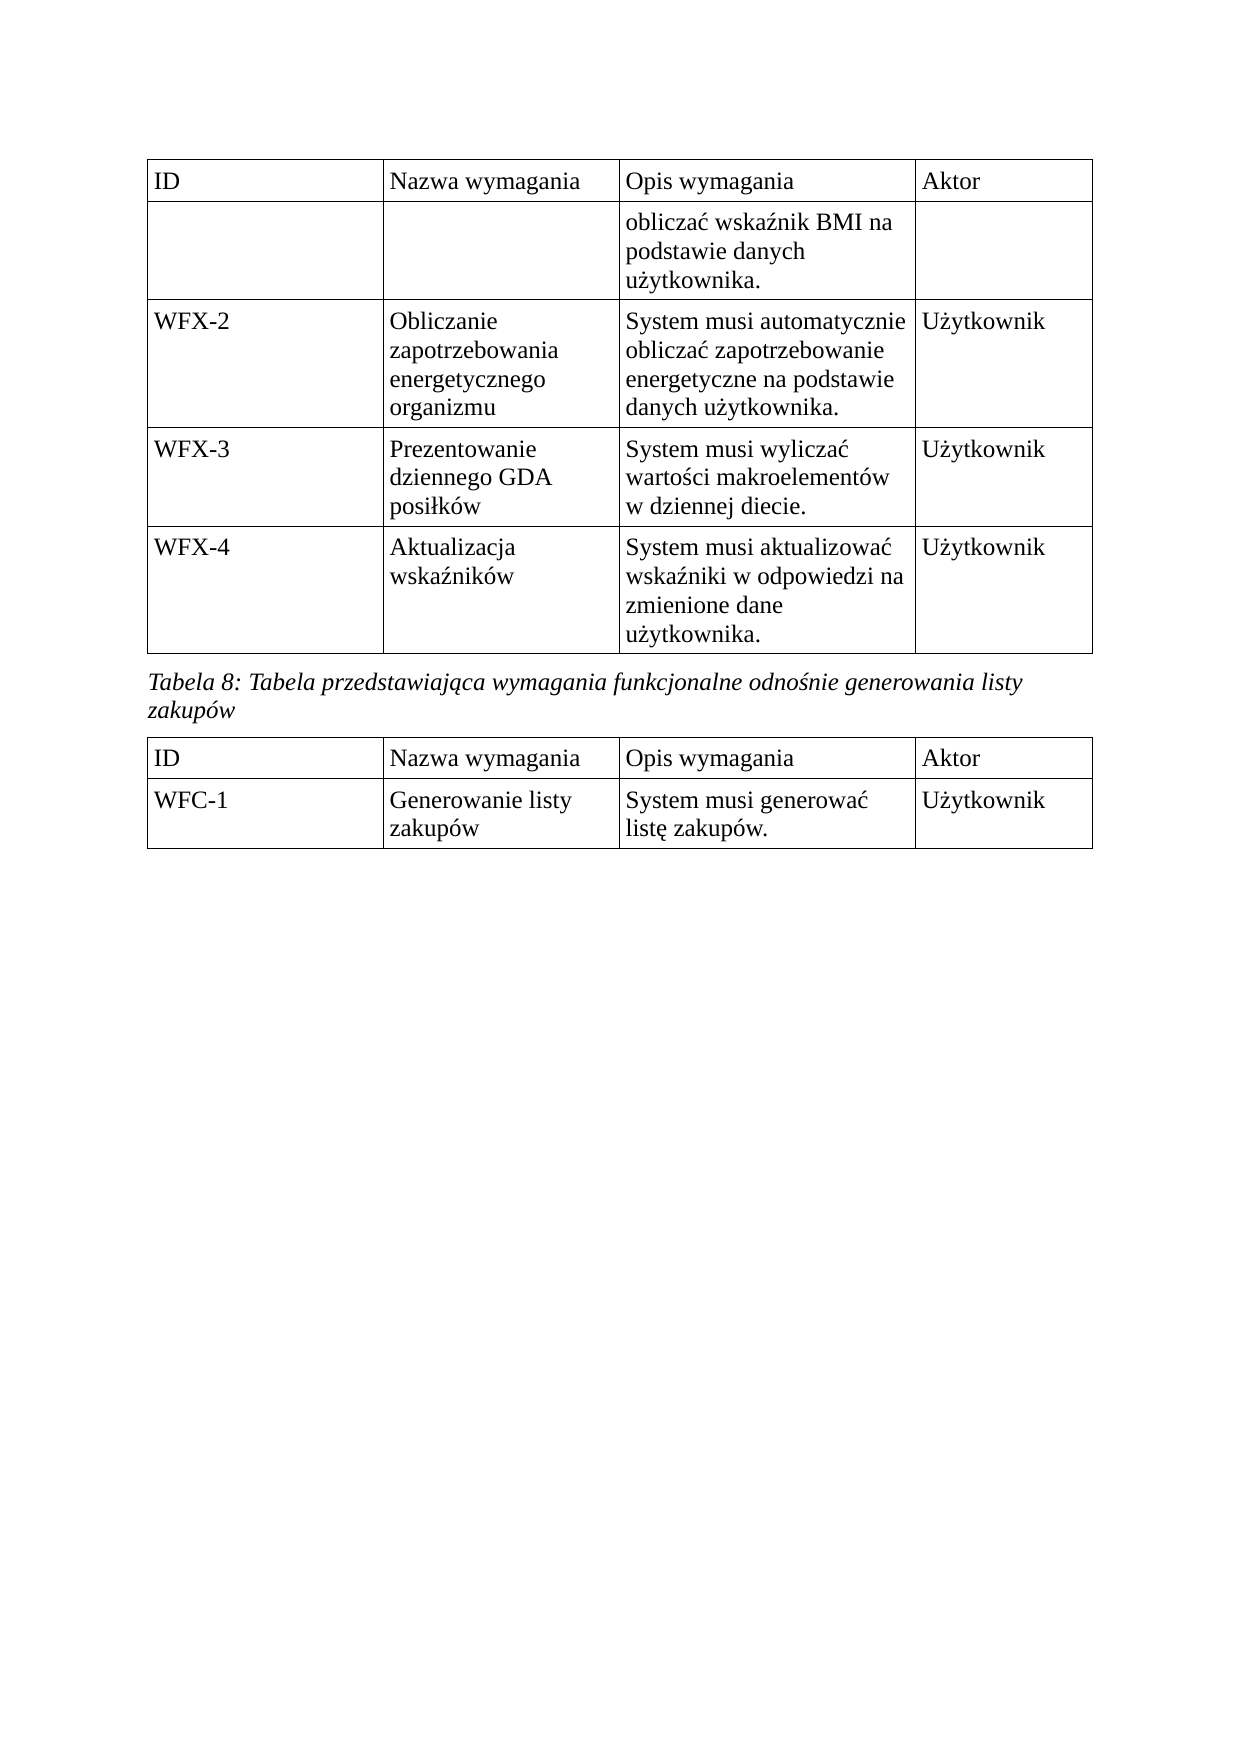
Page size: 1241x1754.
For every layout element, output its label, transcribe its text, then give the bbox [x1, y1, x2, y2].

table_cell WFC-1 [148, 779, 383, 848]
table_cell obliczać wskaźnik BMI na podstawie danych użytkownika. [620, 202, 915, 299]
table_header Nazwa wymagania [384, 160, 619, 201]
table_cell System musi generować listę zakupów. [620, 779, 915, 848]
table_header Opis wymagania [620, 160, 915, 201]
table_cell [916, 202, 1092, 299]
table_header Aktor [916, 738, 1092, 778]
table_header ID [148, 738, 383, 778]
table_cell Aktualizacja wskaźników [384, 527, 619, 653]
table_cell System musi automatycznie obliczać zapotrzebowanie energetyczne na podstawie danych użytkownika. [620, 300, 915, 427]
table_cell Prezentowanie dziennego GDA posiłków [384, 428, 619, 526]
text Tabela 8: Tabela przedstawiająca wymagania funkcjonalne odnośnie generowania listy zakupów [148, 667, 1092, 724]
table_cell Obliczanie zapotrzebowania energetycznego organizmu [384, 300, 619, 427]
table_cell Generowanie listy zakupów [384, 779, 619, 848]
table_header Aktor [916, 160, 1092, 201]
table_cell Użytkownik [916, 779, 1092, 848]
table_cell System musi wyliczać wartości makroelementów w dziennej diecie. [620, 428, 915, 526]
table_header Opis wymagania [620, 738, 915, 778]
table_cell Użytkownik [916, 300, 1092, 427]
table_cell WFX-2 [148, 300, 383, 427]
table_cell [384, 202, 619, 299]
table_cell System musi aktualizować wskaźniki w odpowiedzi na zmienione dane użytkownika. [620, 527, 915, 653]
table_cell WFX-4 [148, 527, 383, 653]
table_cell Użytkownik [916, 527, 1092, 653]
table_header Nazwa wymagania [384, 738, 619, 778]
table_header ID [148, 160, 383, 201]
table_cell WFX-3 [148, 428, 383, 526]
table_cell [148, 202, 383, 299]
table_cell Użytkownik [916, 428, 1092, 526]
